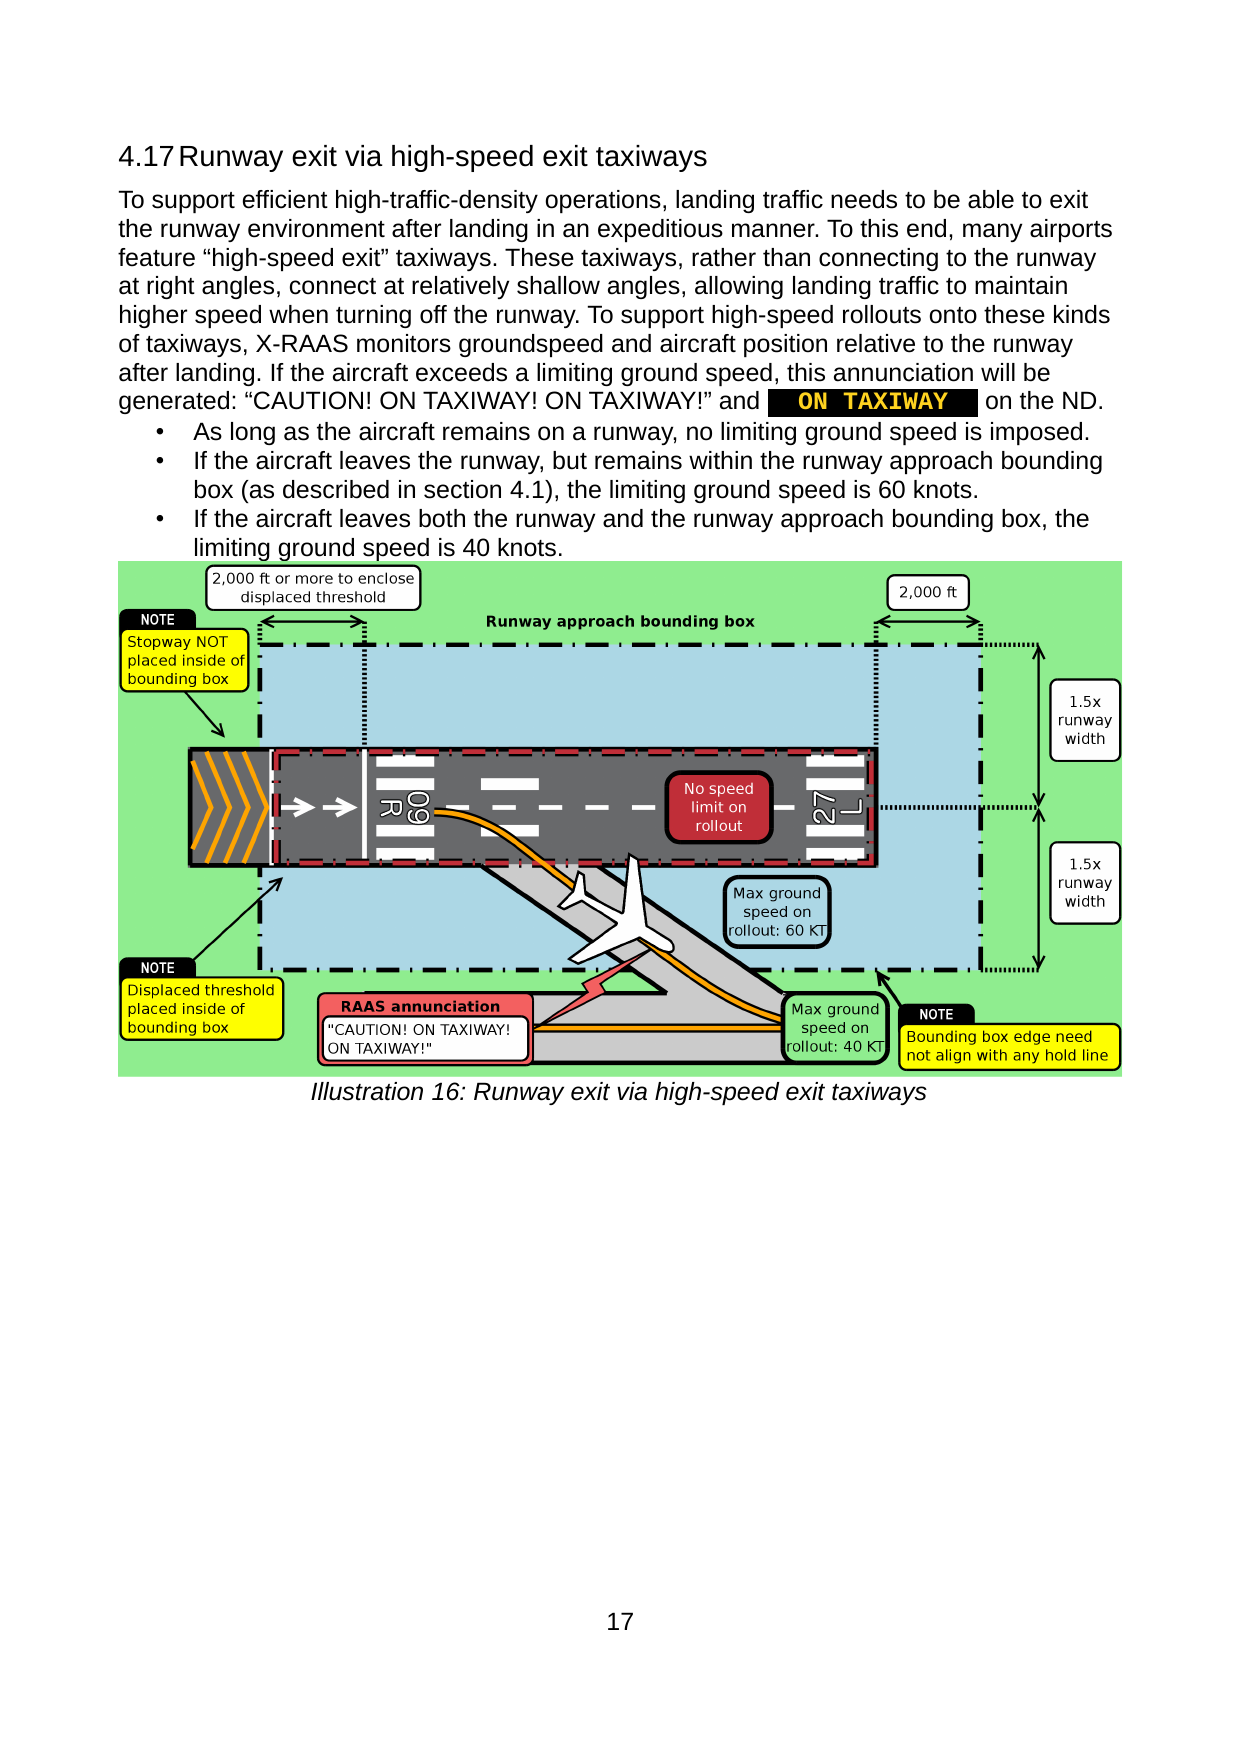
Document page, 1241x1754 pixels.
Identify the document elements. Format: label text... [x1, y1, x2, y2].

text To support efficient high-traffic-density operations, landing traffic needs to be able to exit the runway environment after landing in an expeditious manner. To this end, many airports feature “high-speed exit” taxiways. These taxiways, rather than connecting to the runway at right angles, connect at relatively shallow angles, allowing landing traffic to maintain higher speed when turning off the runway. To support high-speed rollouts onto these kinds of taxiways, X-RAAS monitors groundspeed and aircraft position relative to the runway after landing. If the aircraft exceeds a limiting ground speed, this annunciation will be generated: “CAUTION! ON TAXIWAY! ON TAXIWAY!” and ON TAXIWAY on the ND. [118, 185, 1122, 417]
list If the aircraft leaves the runway, but remains within the runway approach bounding box (as described in section 4.1), the limiting ground speed is 60 knots. [156, 446, 1122, 504]
picture [118, 561, 1123, 1077]
text Illustration 16: Runway exit via high-speed exit taxiways [118, 1077, 1122, 1106]
list As long as the aircraft remains on a runway, no limiting ground speed is imposed. [156, 417, 1122, 446]
list If the aircraft leaves both the runway and the runway approach bounding box, the limiting ground speed is 40 knots. [156, 504, 1122, 561]
subtitle Runway exit via high-speed exit taxiways [118, 139, 1122, 172]
